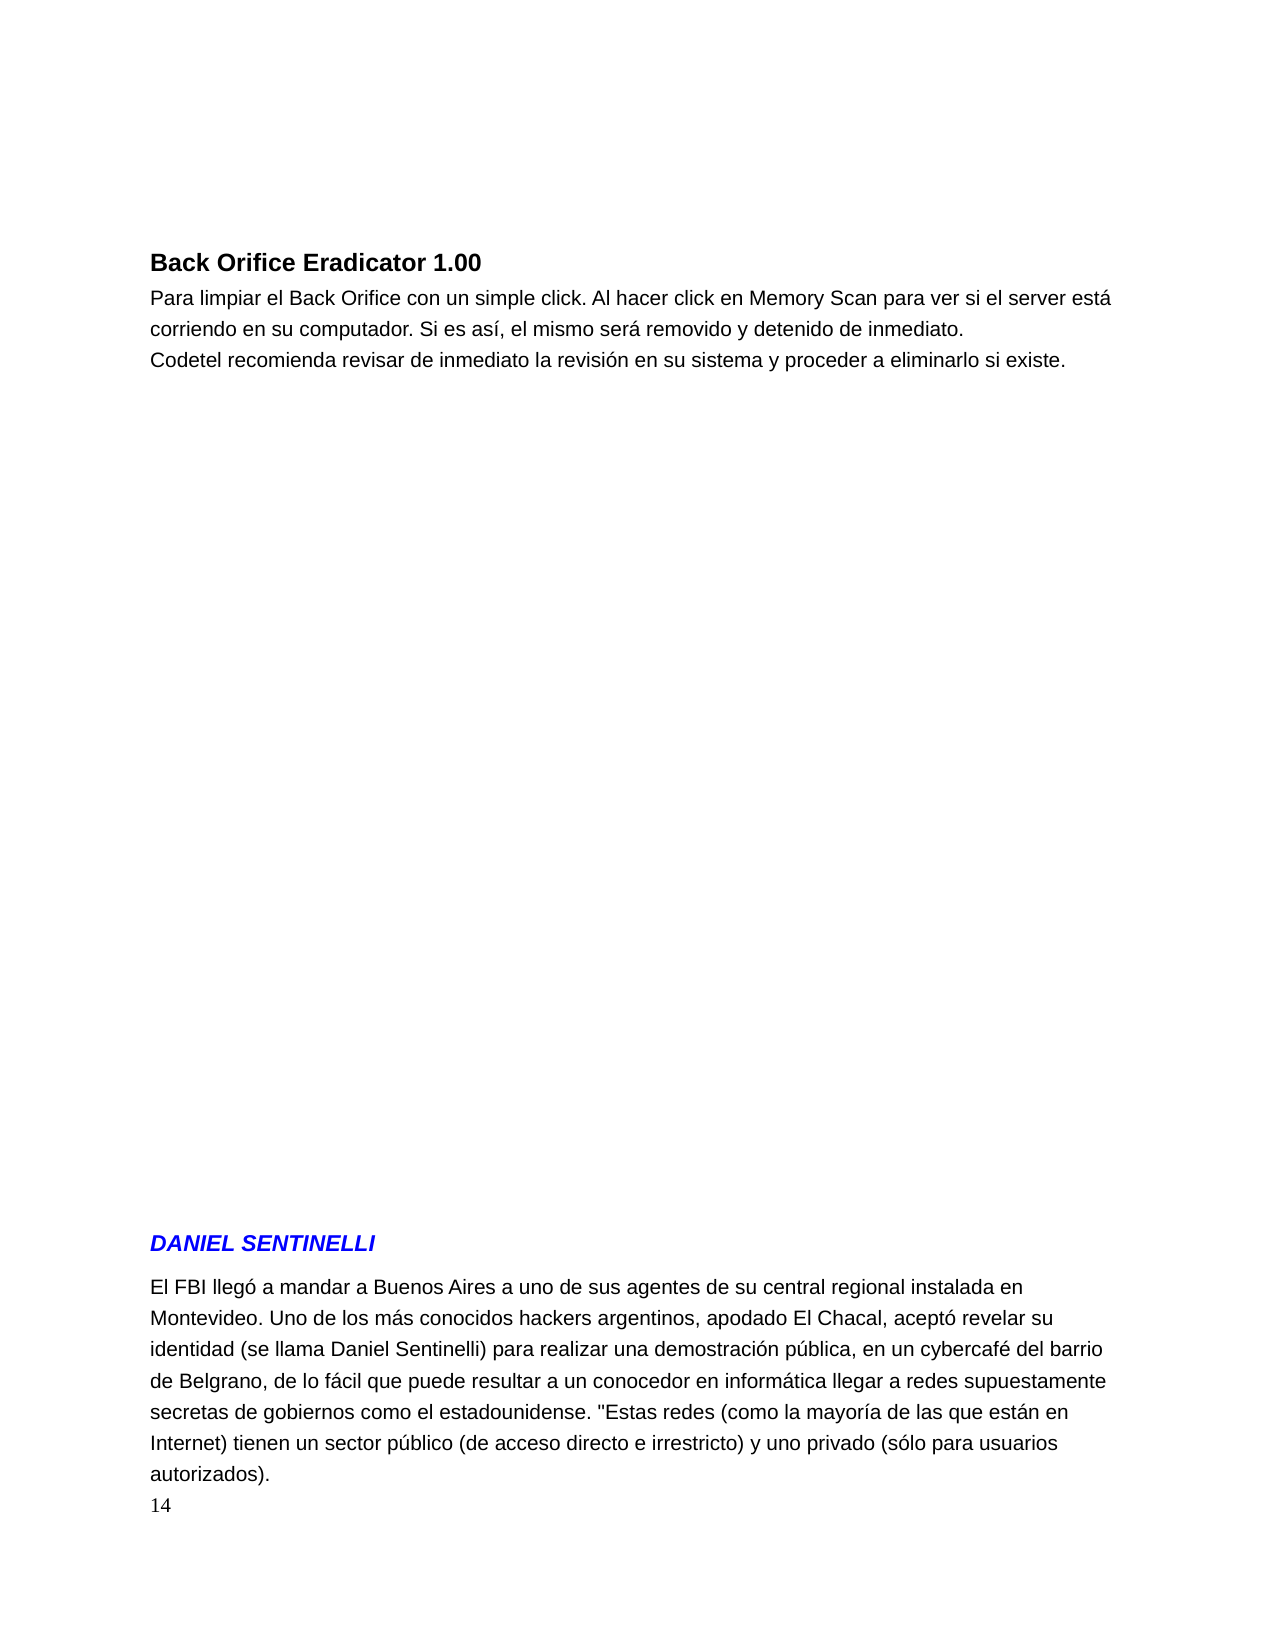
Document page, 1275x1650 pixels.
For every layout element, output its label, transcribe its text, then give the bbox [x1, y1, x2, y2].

text DANIEL SENTINELLI [150, 1230, 1125, 1257]
text Codetel recomienda revisar de inmediato la revisión en su sistema y proceder a eliminarlo si existe. [150, 348, 1125, 372]
text El FBI llegó a mandar a Buenos Aires a uno de sus agentes de su central regional instalada en Montevideo. Uno de los más conocidos hackers argentinos, apodado El Chacal, aceptó revelar su identidad (se llama Daniel Sentinelli) para realizar una demostración pública, en un cybercafé del barrio de Belgrano, de lo fácil que puede resultar a un conocedor en informática llegar a redes supuestamente secretas de gobiernos como el estadounidense. "Estas redes (como la mayoría de las que están en Internet) tienen un sector público (de acceso directo e irrestricto) y uno privado (sólo para usuarios autorizados). [150, 1275, 1125, 1486]
text Back Orifice Eradicator 1.00 [150, 248, 1125, 277]
text Para limpiar el Back Orifice con un simple click. Al hacer click en Memory Scan para ver si el server está corriendo en su computador. Si es así, el mismo será removido y detenido de inmediato. [150, 286, 1125, 341]
